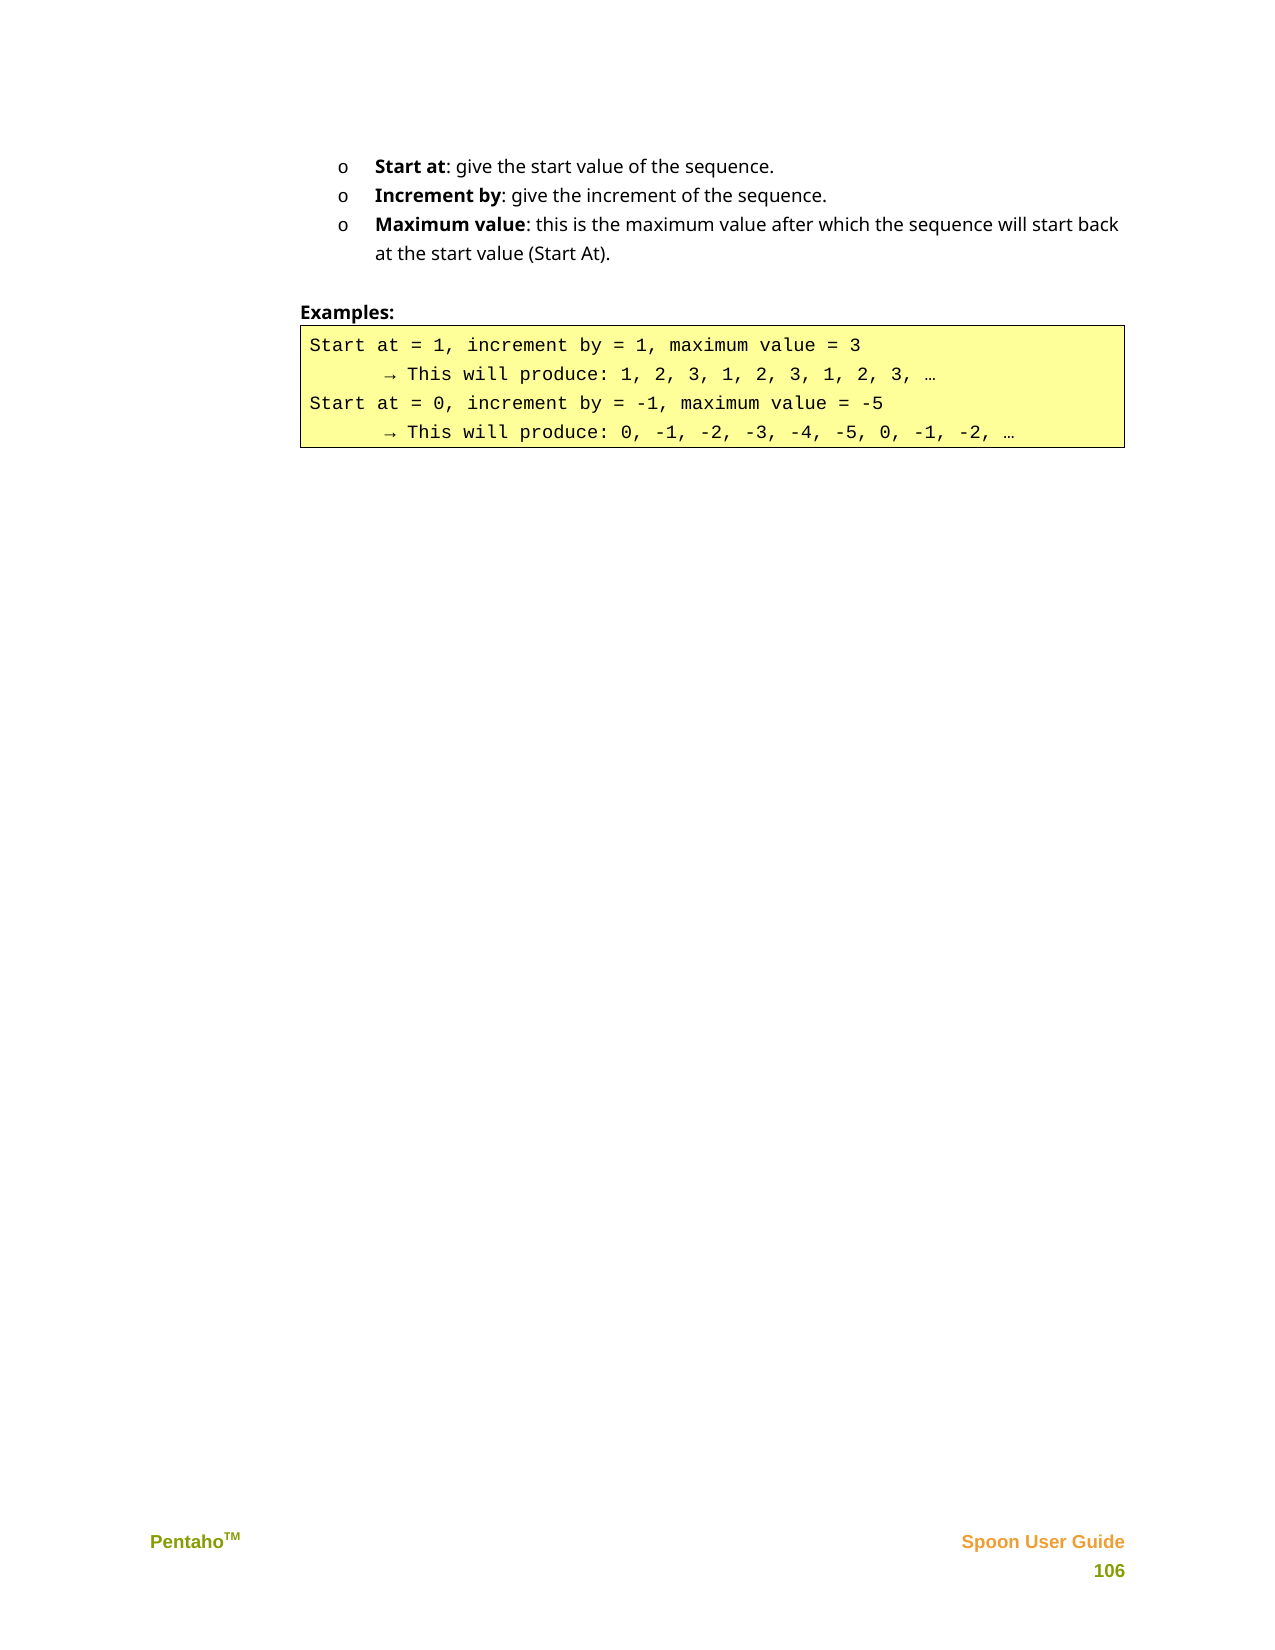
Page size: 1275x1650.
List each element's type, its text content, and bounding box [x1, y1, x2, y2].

text Examples: [225, 296, 1125, 325]
list Start at: give the start value of the sequence. [337, 150, 1125, 179]
text → This will produce: 1, 2, 3, 1, 2, 3, 1, 2, 3, … [301, 354, 1124, 383]
list Increment by: give the increment of the sequence. [337, 179, 1125, 208]
text Start at = 1, increment by = 1, maximum value = 3 [301, 326, 1124, 354]
text Start at = 0, increment by = -1, maximum value = -5 [301, 383, 1124, 412]
list Maximum value: this is the maximum value after which the sequence will start back at the start value (Start At). [337, 208, 1125, 267]
text → This will produce: 0, -1, -2, -3, -4, -5, 0, -1, -2, … [301, 412, 1124, 447]
